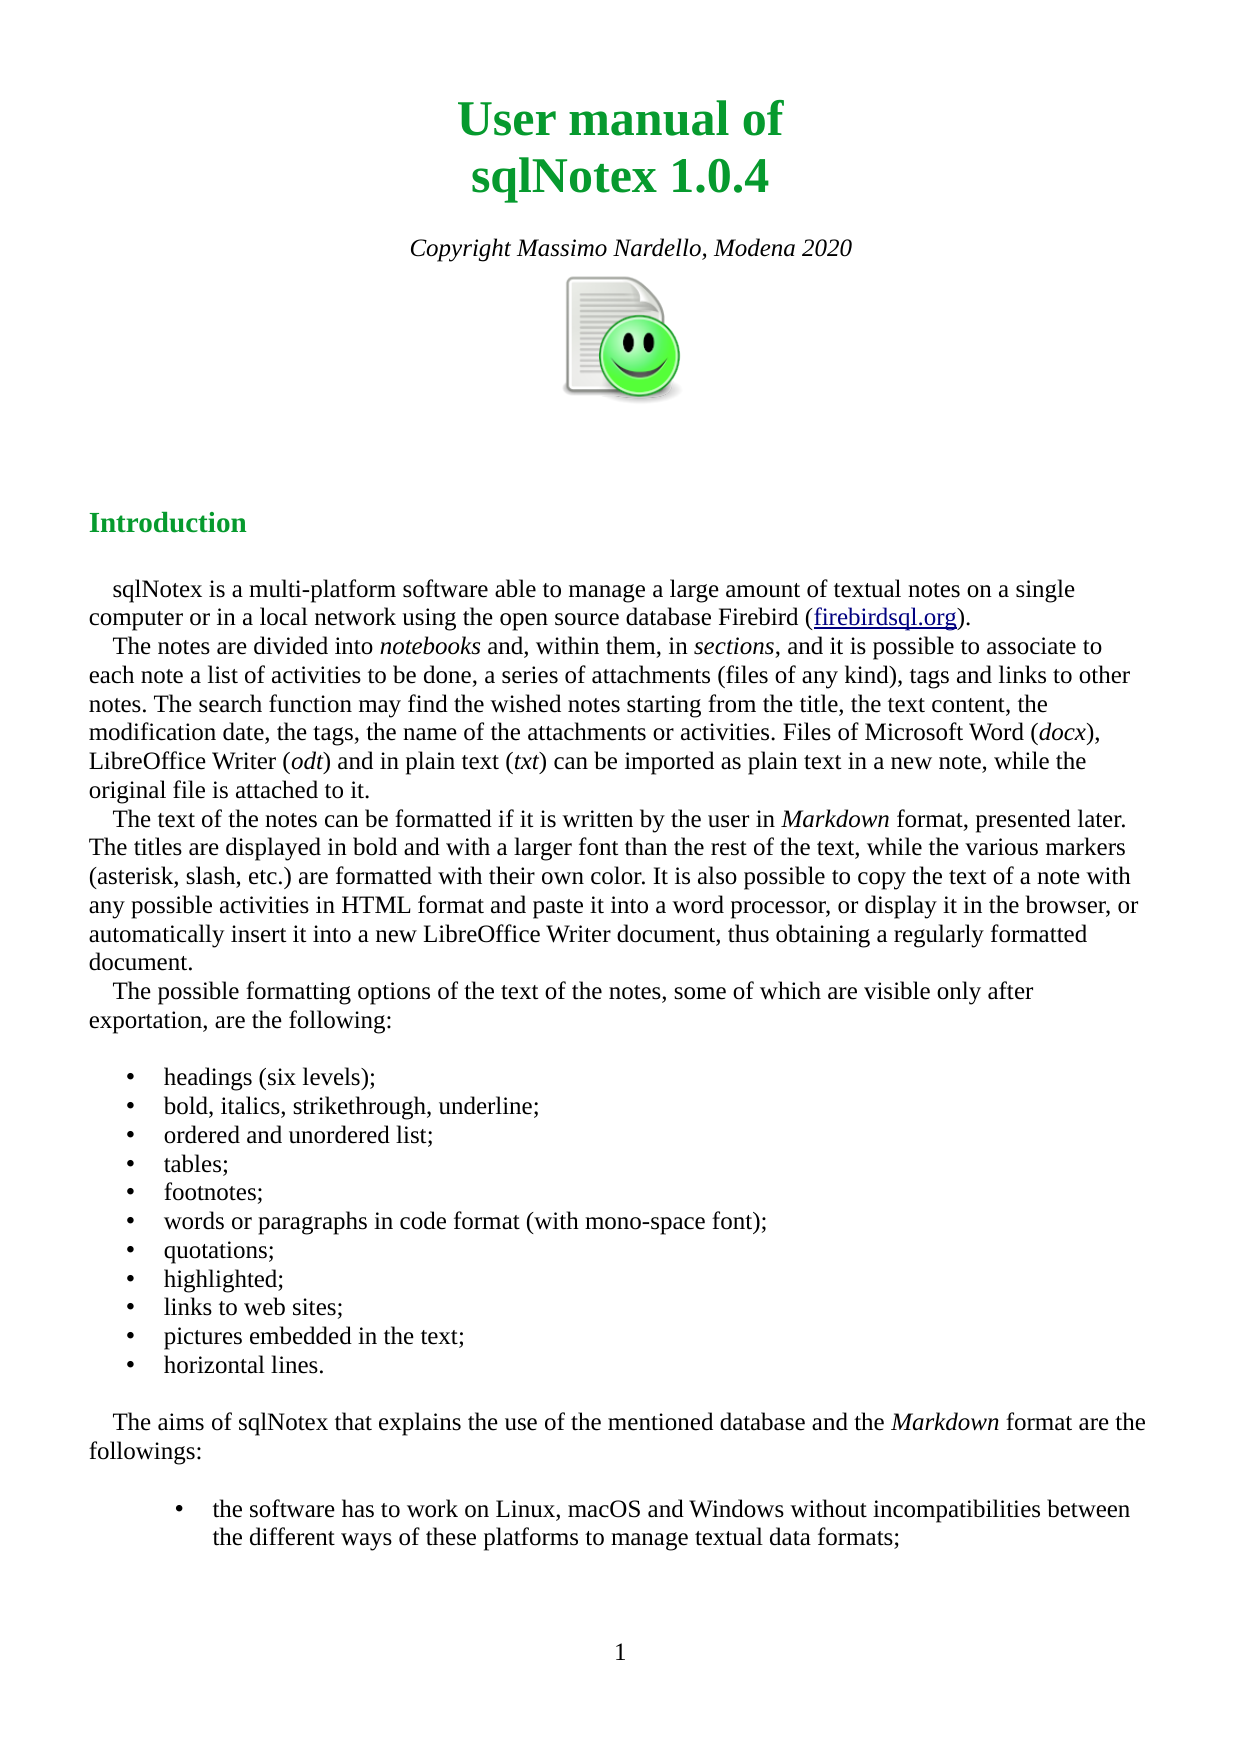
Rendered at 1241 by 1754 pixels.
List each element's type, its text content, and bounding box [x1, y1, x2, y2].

list ordered and unordered list; [126, 1120, 1152, 1149]
picture [553, 270, 687, 405]
text The notes are divided into notebooks and, within them, in sections, and it is possible to associate to each note a list of activities to be done, a series of attachments (files of any kind), tags and links to other notes. The search function may find the wished notes starting from the title, the text content, the modification date, the tags, the name of the attachments or activities. Files of Microsoft Word (docx), LibreOffice Writer (odt) and in plain text (txt) can be imported as plain text in a new note, while the original file is attached to it. [88, 631, 1152, 804]
list footnotes; [126, 1177, 1152, 1206]
list links to web sites; [126, 1292, 1152, 1321]
text The text of the notes can be formatted if it is written by the user in Markdown format, presented later. The titles are displayed in bold and with a larger font than the rest of the text, while the various markers (asterisk, slash, etc.) are formatted with their own color. It is also possible to copy the text of a note with any possible activities in HTML format and paste it into a word processor, or display it in the browser, or automatically insert it into a new LibreOffice Writer document, thus obtaining a regularly formatted document. [88, 804, 1152, 976]
list bold, italics, strikethrough, underline; [126, 1091, 1152, 1120]
text sqlNotex is a multi-platform software able to manage a large amount of textual notes on a single computer or in a local network using the open source database Firebird (firebirdsql.org). [88, 574, 1152, 631]
list the software has to work on Linux, macOS and Windows without incompatibilities between the different ways of these platforms to manage textual data formats; [175, 1494, 1152, 1551]
list pictures embedded in the text; [126, 1321, 1152, 1350]
subtitle Introduction [88, 505, 1152, 538]
list horizontal lines. [126, 1350, 1152, 1379]
list words or paragraphs in code format (with mono-space font); [126, 1206, 1152, 1235]
list highlighted; [126, 1264, 1152, 1292]
text Copyright Massimo Nardello, Modena 2020 [88, 233, 1152, 262]
list quotations; [126, 1235, 1152, 1264]
title User manual of sqlNotex 1.0.4 [88, 88, 1152, 203]
text The possible formatting options of the text of the notes, some of which are visible only after exportation, are the following: [88, 976, 1152, 1034]
text The aims of sqlNotex that explains the use of the mentioned database and the Markdown format are the followings: [88, 1407, 1152, 1465]
list tables; [126, 1149, 1152, 1177]
list headings (six levels); [126, 1062, 1152, 1091]
